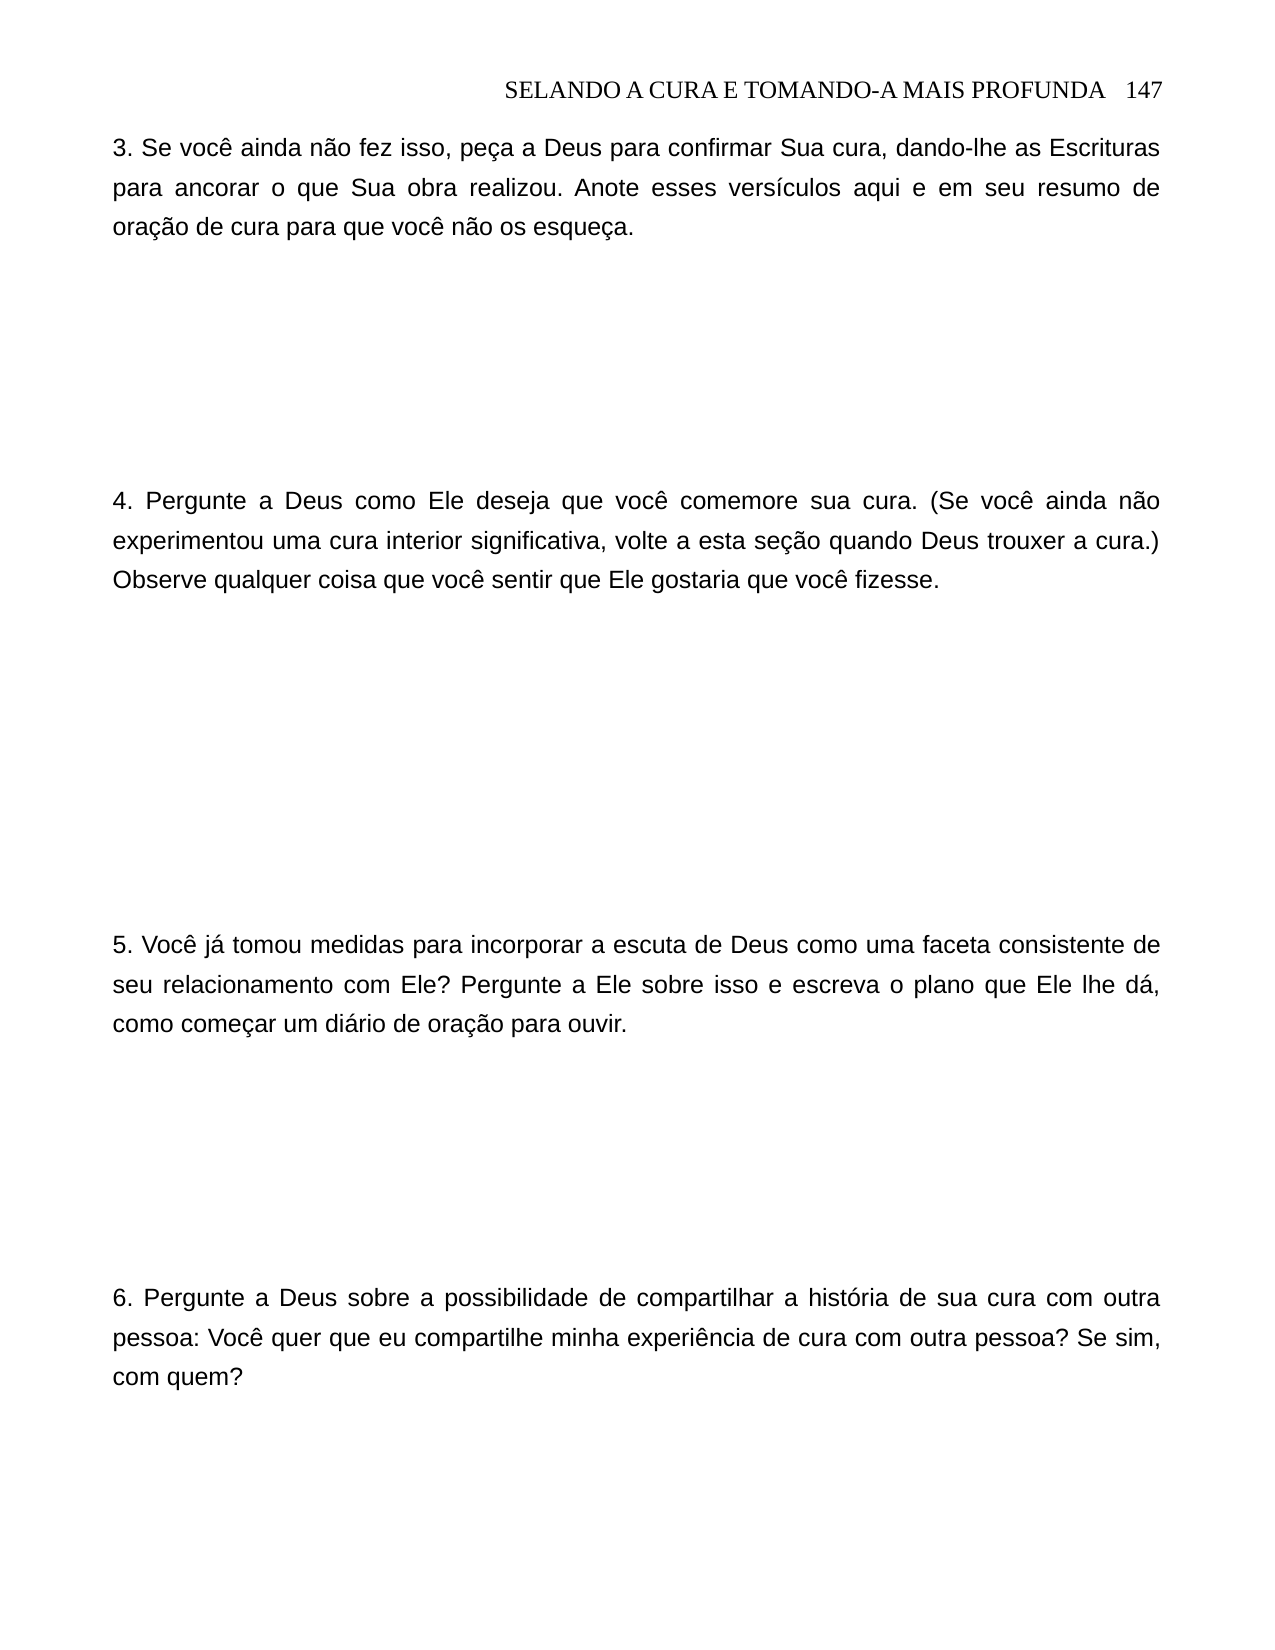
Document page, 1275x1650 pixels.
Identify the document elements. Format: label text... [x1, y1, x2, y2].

text 4. Pergunte a Deus como Ele deseja que você comemore sua cura. (Se você ainda não experimentou uma cura interior significativa, volte a esta seção quando Deus trouxer a cura.) Observe qualquer coisa que você sentir que Ele gostaria que você fizesse. [112, 486, 1162, 594]
text 5. Você já tomou medidas para incorporar a escuta de Deus como uma faceta consistente de seu relacionamento com Ele? Pergunte a Ele sobre isso e escreva o plano que Ele lhe dá, como começar um diário de oração para ouvir. [112, 930, 1162, 1038]
text 6. Pergunte a Deus sobre a possibilidade de compartilhar a história de sua cura com outra pessoa: Você quer que eu compartilhe minha experiência de cura com outra pessoa? Se sim, com quem? [112, 1283, 1162, 1391]
text 3. Se você ainda não fez isso, peça a Deus para confirmar Sua cura, dando-lhe as Escrituras para ancorar o que Sua obra realizou. Anote esses versículos aqui e em seu resumo de oração de cura para que você não os esqueça. [112, 133, 1162, 241]
